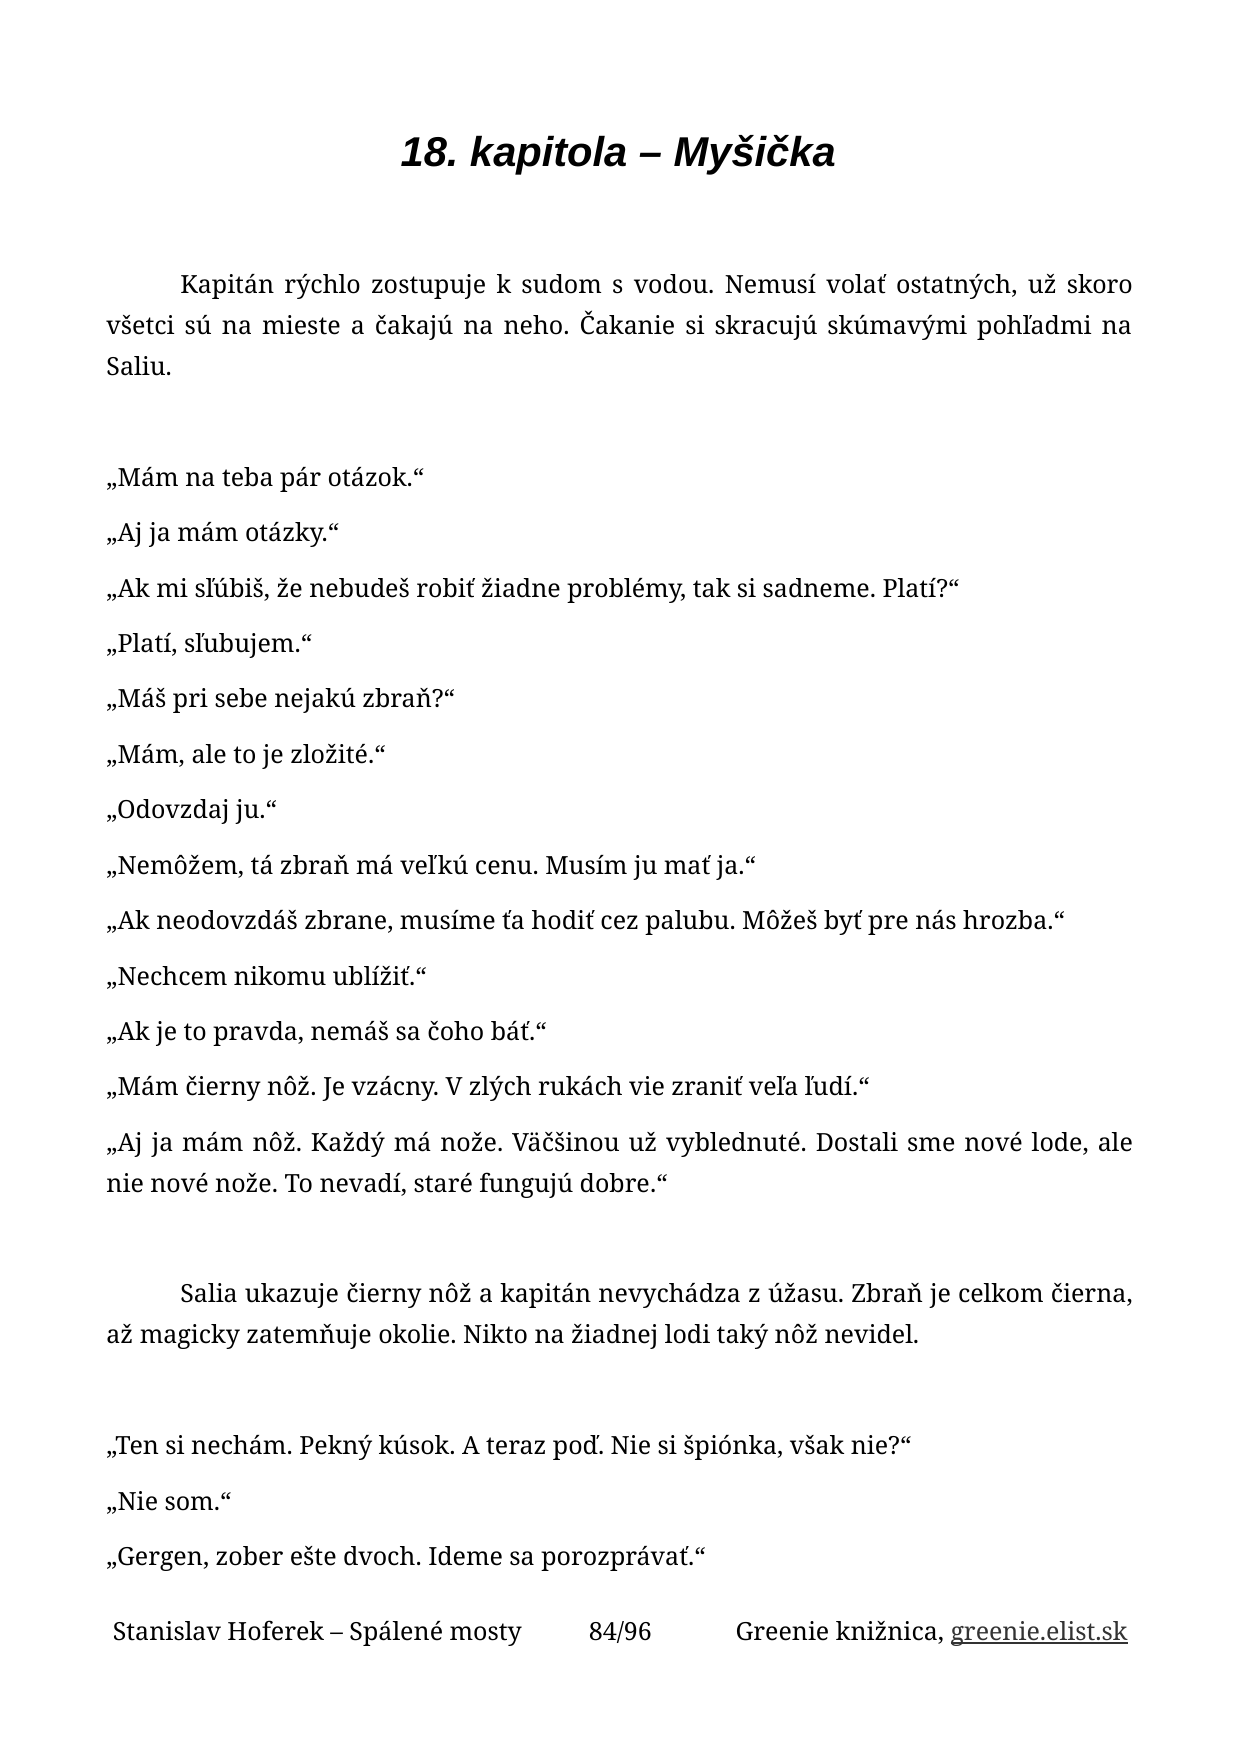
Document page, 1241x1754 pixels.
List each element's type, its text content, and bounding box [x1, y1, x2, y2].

subtitle 18. kapitola – Myšička [106, 127, 1134, 175]
text „Máš pri sebe nejakú zbraň?“ [106, 681, 1134, 715]
text „Platí, sľubujem.“ [106, 626, 1134, 660]
text „Aj ja mám otázky.“ [106, 515, 1134, 549]
text Kapitán rýchlo zostupuje k sudom s vodou. Nemusí volať ostatných, už skoro všetci sú na mieste a čakajú na neho. Čakanie si skracujú skúmavými pohľadmi na Saliu. [106, 267, 1134, 383]
text „Mám na teba pár otázok.“ [106, 459, 1134, 493]
text „Nie som.“ [106, 1483, 1134, 1517]
text „Odovzdaj ju.“ [106, 792, 1134, 826]
text „Nemôžem, tá zbraň má veľkú cenu. Musím ju mať ja.“ [106, 847, 1134, 881]
text „Ten si nechám. Pekný kúsok. A teraz poď. Nie si špiónka, však nie?“ [106, 1428, 1134, 1462]
text Salia ukazuje čierny nôž a kapitán nevychádza z úžasu. Zbraň je celkom čierna, až magicky zatemňuje okolie. Nikto na žiadnej lodi taký nôž nevidel. [106, 1276, 1134, 1351]
text „Nechcem nikomu ublížiť.“ [106, 958, 1134, 992]
text „Mám čierny nôž. Je vzácny. V zlých rukách vie zraniť veľa ľudí.“ [106, 1069, 1134, 1103]
text „Aj ja mám nôž. Každý má nože. Väčšinou už vyblednuté. Dostali sme nové lode, ale nie nové nože. To nevadí, staré fungujú dobre.“ [106, 1124, 1134, 1199]
text „Gergen, zober ešte dvoch. Ideme sa porozprávať.“ [106, 1538, 1134, 1573]
text „Mám, ale to je zložité.“ [106, 736, 1134, 771]
text „Ak mi sľúbiš, že nebudeš robiť žiadne problémy, tak si sadneme. Platí?“ [106, 570, 1134, 604]
text „Ak neodovzdáš zbrane, musíme ťa hodiť cez palubu. Môžeš byť pre nás hrozba.“ [106, 903, 1134, 937]
text „Ak je to pravda, nemáš sa čoho báť.“ [106, 1013, 1134, 1048]
